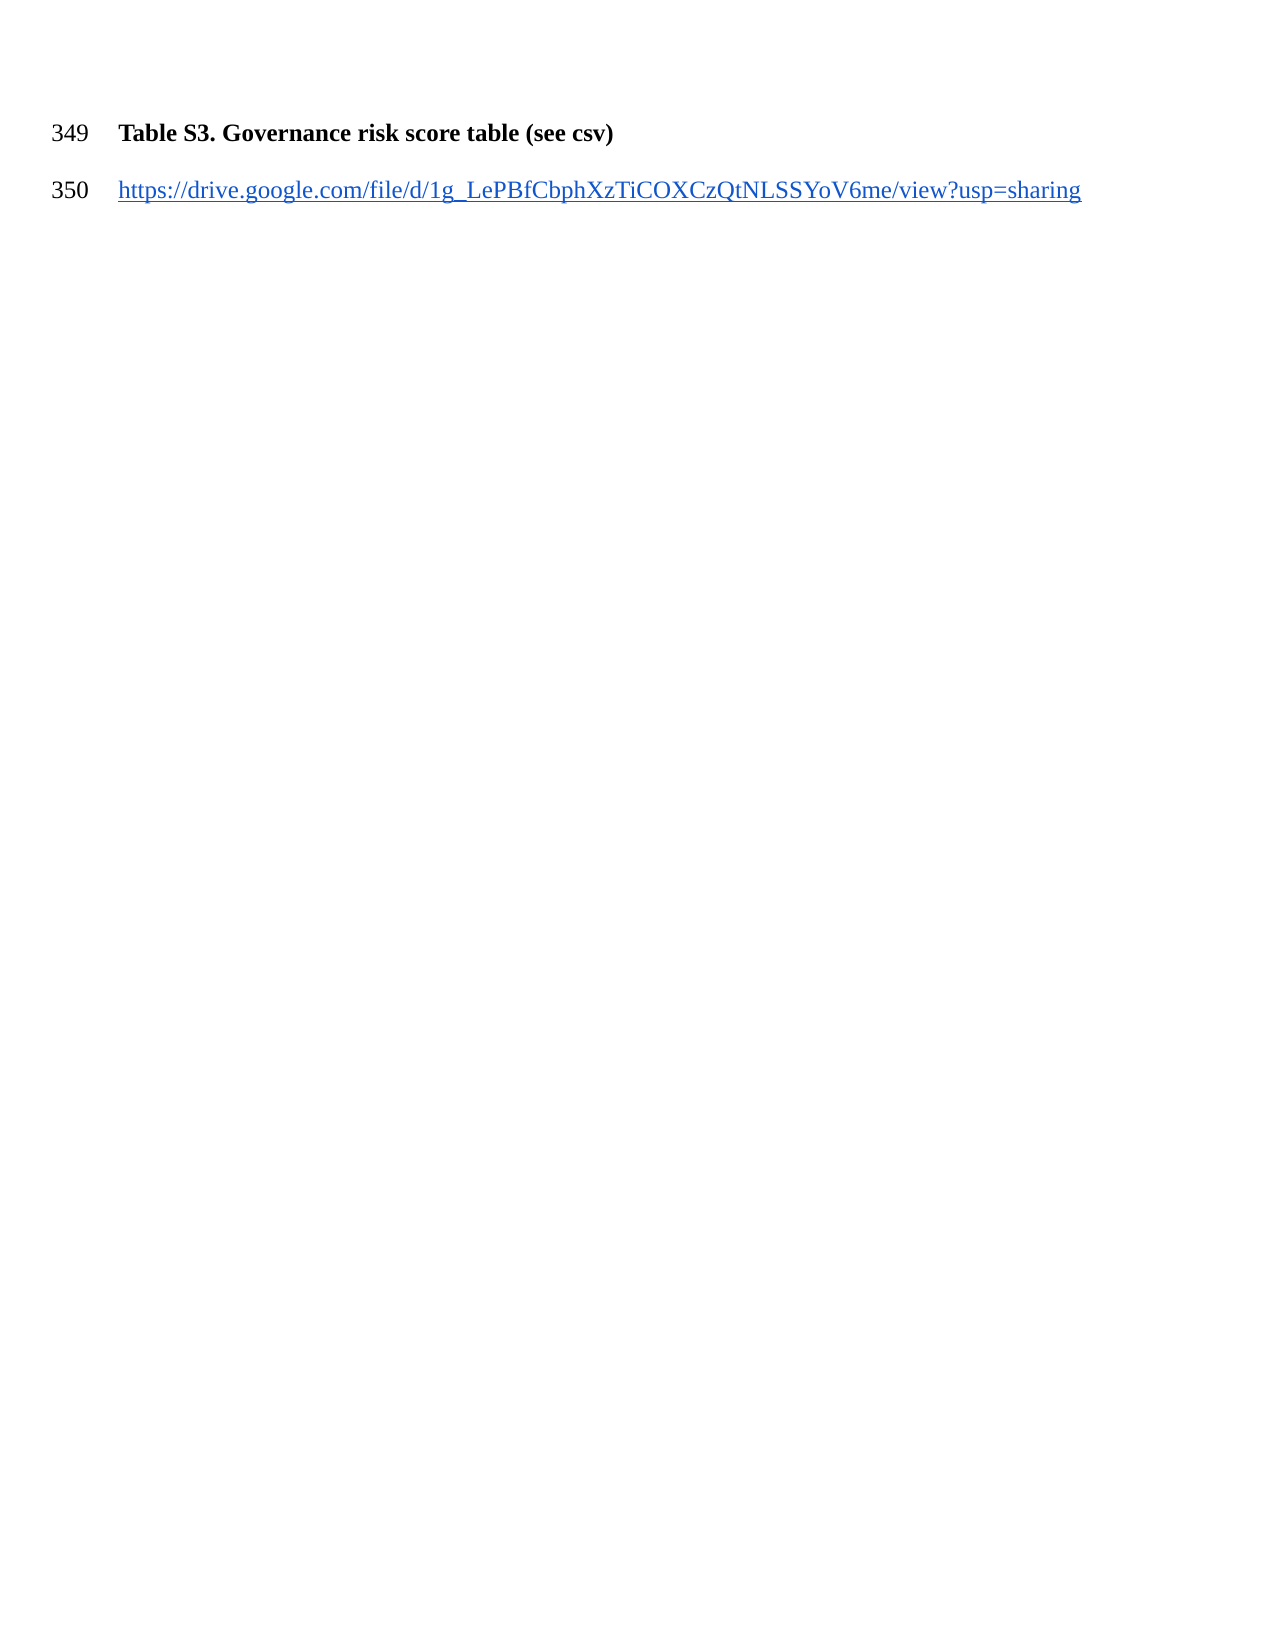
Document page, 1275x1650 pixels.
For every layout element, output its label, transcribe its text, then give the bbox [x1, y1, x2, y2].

text Table S3. Governance risk score table (see csv) https://drive.google.com/file/d/1g_LePBfCbphXzTiCOXCzQtNLSSYoV6me/view?usp=sharing [118, 118, 1157, 204]
